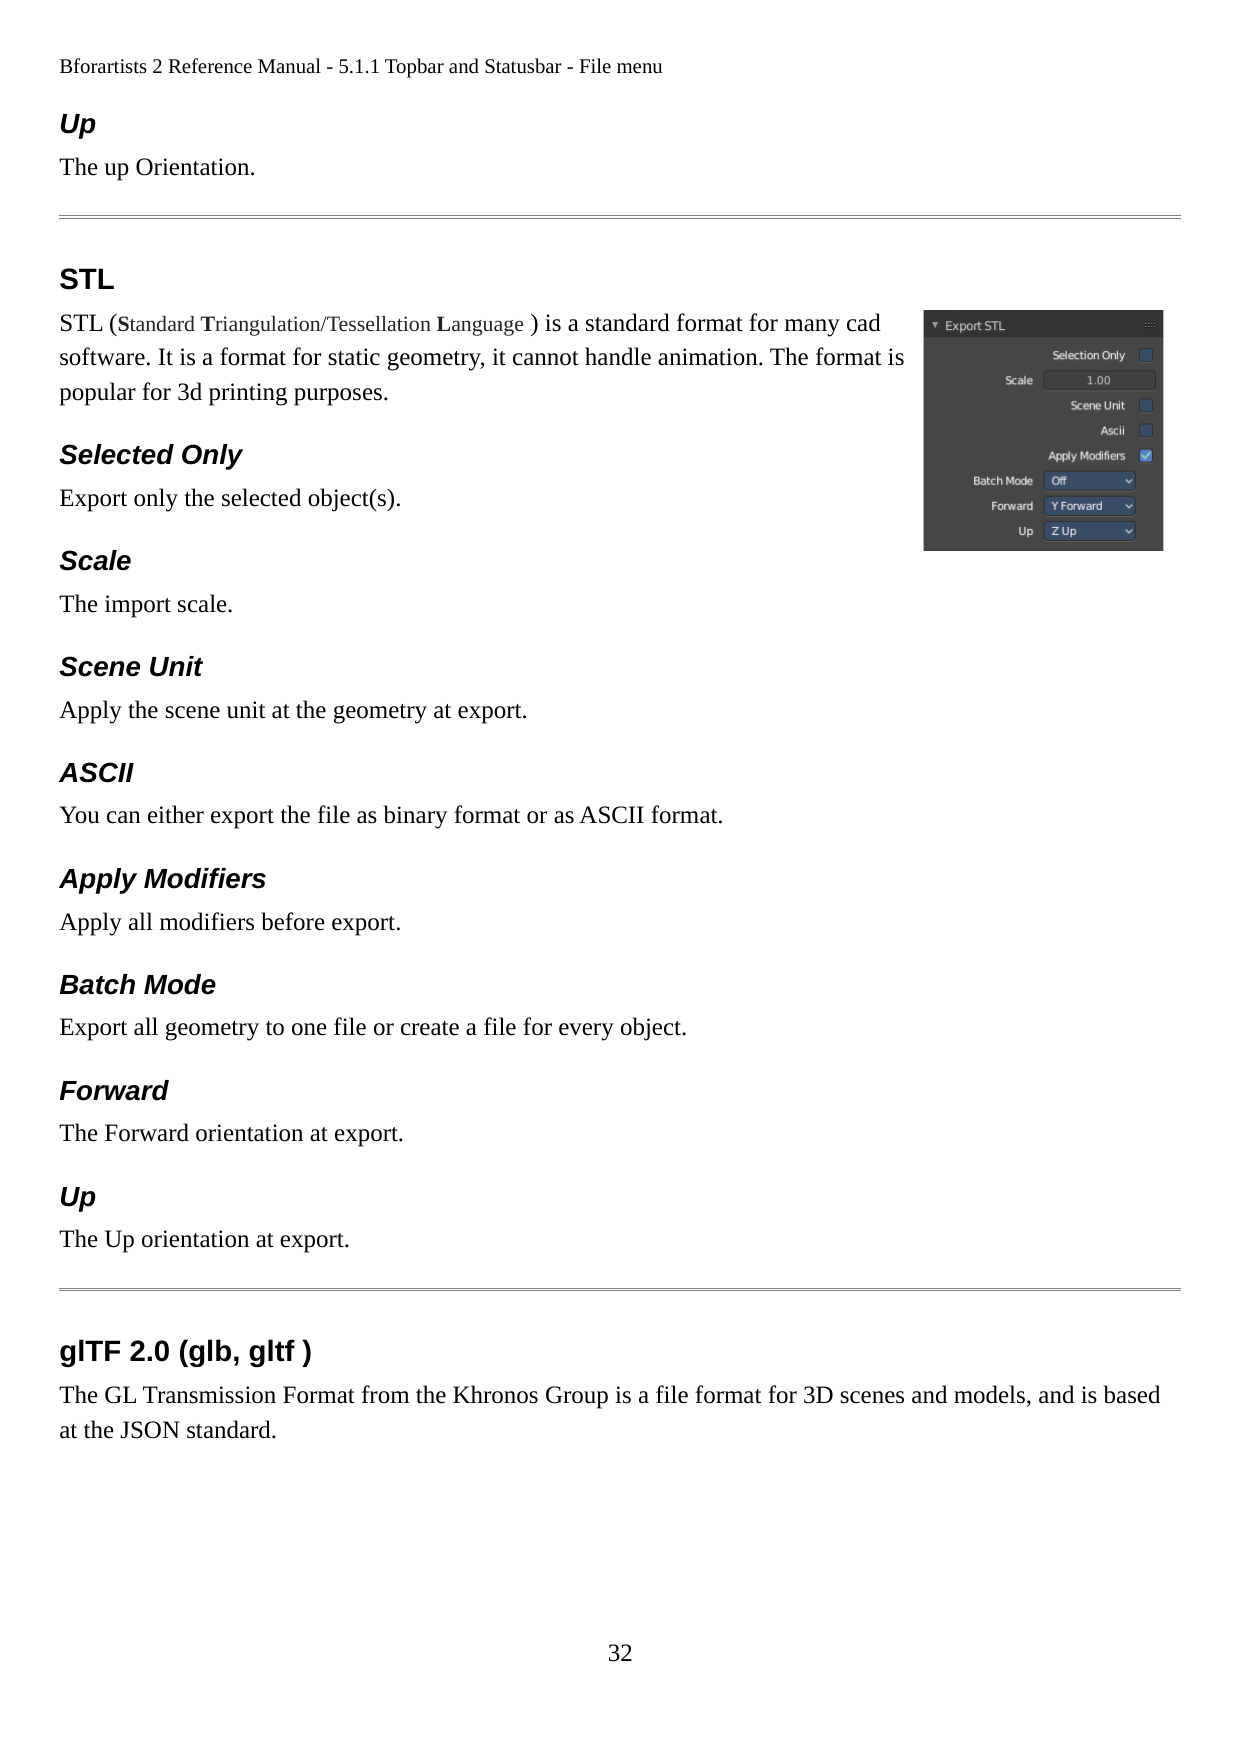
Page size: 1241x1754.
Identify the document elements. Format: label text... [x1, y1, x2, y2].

subtitle Apply Modifiers [59, 862, 1181, 894]
subtitle Scale [59, 544, 1181, 576]
subtitle Batch Mode [59, 968, 1181, 1000]
subtitle Selected Only [59, 438, 923, 470]
text The Up orientation at export. [59, 1224, 1181, 1253]
text Apply the scene unit at the geometry at export. [59, 695, 1181, 723]
subtitle STL [59, 262, 1181, 295]
text Apply all modifiers before export. [59, 907, 1181, 935]
text The GL Transmission Format from the Khronos Group is a file format for 3D scenes and models, and is based at the JSON standard. [59, 1380, 1181, 1444]
subtitle [1164, 438, 1181, 470]
subtitle Up [59, 107, 1181, 139]
subtitle Forward [59, 1074, 1181, 1106]
text Export all geometry to one file or create a file for every object. [59, 1012, 1181, 1041]
subtitle Scene Unit [59, 650, 1181, 682]
text You can either export the file as binary format or as ASCII format. [59, 801, 1181, 829]
text The import scale. [59, 589, 1181, 617]
subtitle Up [59, 1180, 1181, 1212]
text The up Orientation. [59, 152, 1181, 181]
text The Forward orientation at export. [59, 1118, 1181, 1147]
picture [923, 310, 1164, 551]
subtitle glTF 2.0 (glb, gltf ) [59, 1334, 1181, 1368]
text STL (Standard Triangulation/Tessellation Language ) is a standard format for many cad software. It is a format for static geometry, it cannot handle animation. The format is popular for 3d printing purposes. [59, 308, 1181, 406]
subtitle ASCII [59, 756, 1181, 788]
text Export only the selected object(s). [59, 483, 923, 512]
